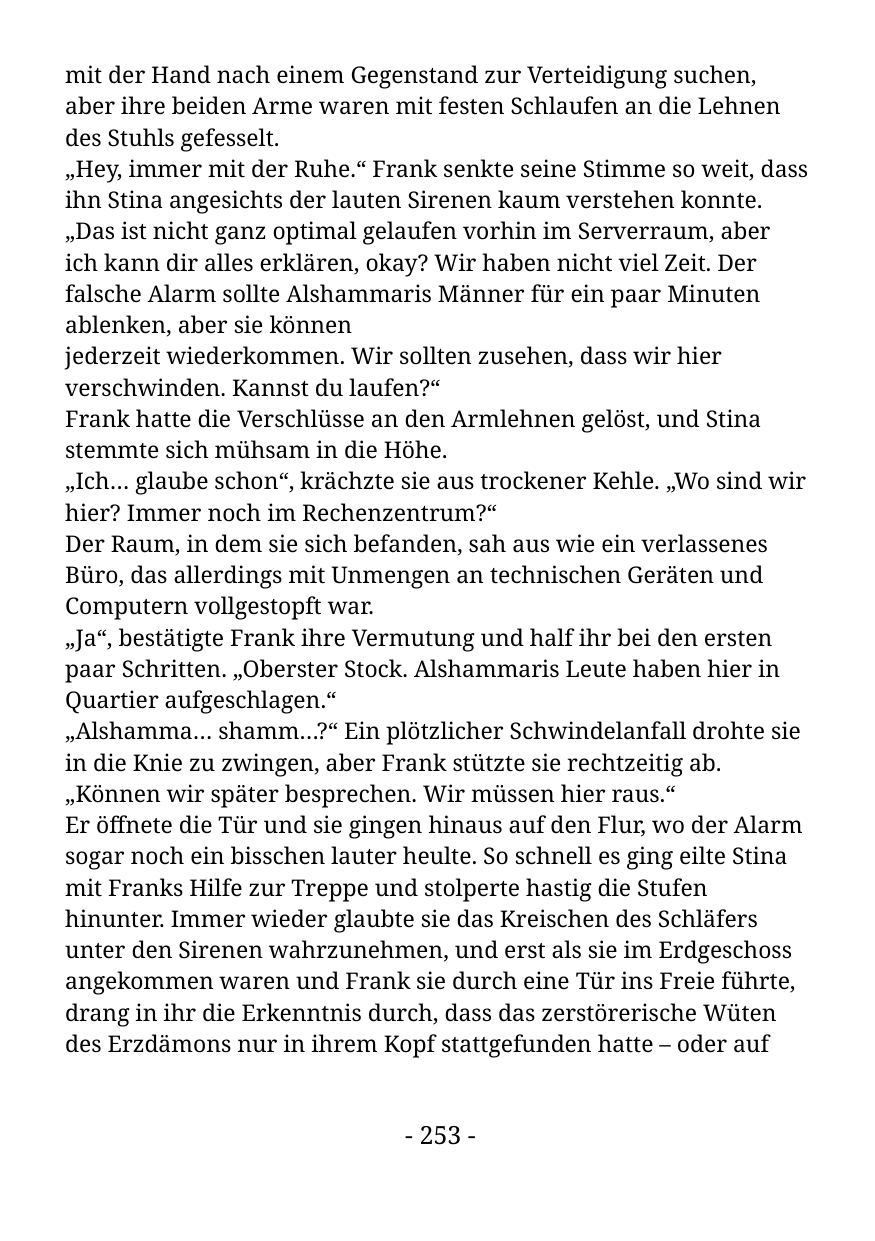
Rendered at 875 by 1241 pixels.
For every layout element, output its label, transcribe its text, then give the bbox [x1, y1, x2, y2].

text jederzeit wiederkommen. Wir sollten zusehen, dass wir hier verschwinden. Kannst du laufen?“ Frank hatte die Verschlüsse an den Armlehnen gelöst, und Stina stemmte sich mühsam in die Höhe. „Ich… glaube schon“, krächzte sie aus trockener Kehle. „Wo sind wir hier? Immer noch im Rechenzentrum?“ Der Raum, in dem sie sich befanden, sah aus wie ein verlassenes Büro, das allerdings mit Unmengen an technischen Geräten und Computern vollgestopft war. „Ja“, bestätigte Frank ihre Vermutung und half ihr bei den ersten paar Schritten. „Oberster Stock. Alshammaris Leute haben hier in Quartier aufgeschlagen.“ „Alshamma… shamm…?“ Ein plötzlicher Schwindelanfall drohte sie in die Knie zu zwingen, aber Frank stützte sie rechtzeitig ab. „Können wir später besprechen. Wir müssen hier raus.“ Er öffnete die Tür und sie gingen hinaus auf den Flur, wo der Alarm sogar noch ein bisschen lauter heulte. So schnell es ging eilte Stina mit Franks Hilfe zur Treppe und stolperte hastig die Stufen hinunter. Immer wieder glaubte sie das Kreischen des Schläfers unter den Sirenen wahrzunehmen, und erst als sie im Erdgeschoss angekommen waren und Frank sie durch eine Tür ins Freie führte, drang in ihr die Erkenntnis durch, dass das zerstörerische Wüten des Erzdämons nur in ihrem Kopf stattgefunden hatte – oder auf [65, 340, 809, 1059]
text mit der Hand nach einem Gegenstand zur Verteidigung suchen, aber ihre beiden Arme waren mit festen Schlaufen an die Lehnen des Stuhls gefesselt. „Hey, immer mit der Ruhe.“ Frank senkte seine Stimme so weit, dass ihn Stina angesichts der lauten Sirenen kaum verstehen konnte. „Das ist nicht ganz optimal gelaufen vorhin im Serverraum, aber ich kann dir alles erklären, okay? Wir haben nicht viel Zeit. Der falsche Alarm sollte Alshammaris Männer für ein paar Minuten ablenken, aber sie können [65, 59, 809, 340]
